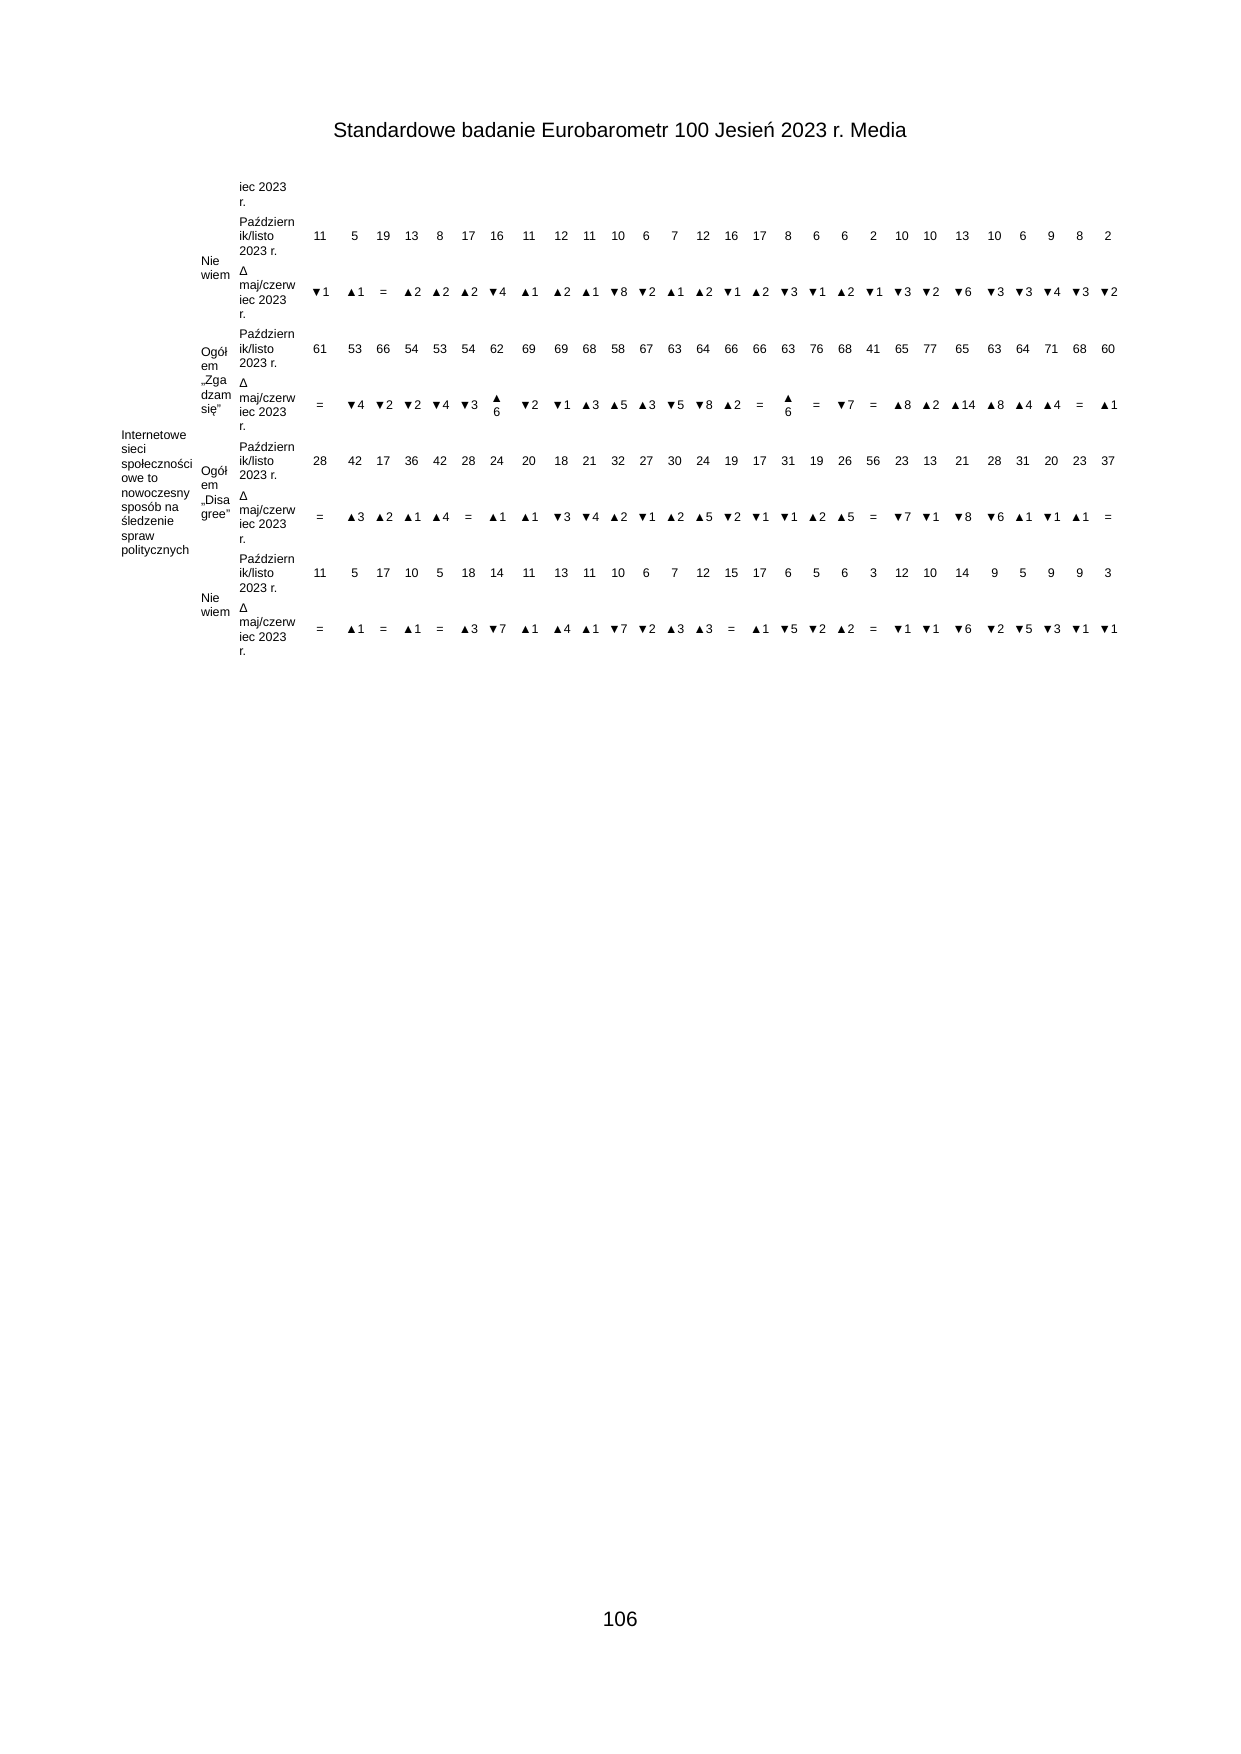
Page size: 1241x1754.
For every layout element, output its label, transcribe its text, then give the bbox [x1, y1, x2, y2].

table_cell ▼1 [547, 373, 575, 436]
table_cell ▲2 [454, 261, 482, 324]
table_cell 68 [831, 324, 859, 373]
table_cell ▼2 [980, 598, 1008, 661]
table_cell 65 [888, 324, 916, 373]
table_cell ▼3 [888, 261, 916, 324]
table_cell 31 [774, 436, 802, 485]
table_cell ▲5 [604, 373, 632, 436]
table_cell 5 [341, 549, 369, 597]
table_cell 19 [717, 436, 745, 485]
table_cell ▲1 [1094, 373, 1122, 436]
table_cell [745, 177, 774, 212]
table_cell 66 [717, 324, 745, 373]
table_cell 13 [916, 436, 944, 485]
table_cell 60 [1094, 324, 1122, 373]
table_cell [1094, 177, 1122, 212]
table_cell ▼6 [944, 261, 980, 324]
table_cell ▲3 [341, 485, 369, 548]
table_cell ▼8 [604, 261, 632, 324]
table_cell = [369, 261, 397, 324]
table_cell 69 [511, 324, 547, 373]
table_cell ▲1 [1065, 485, 1094, 548]
table_cell ▼4 [575, 485, 604, 548]
table_cell [632, 177, 660, 212]
table_cell ▼1 [299, 261, 341, 324]
table_cell 56 [859, 436, 887, 485]
table_cell 58 [604, 324, 632, 373]
table_cell ▼3 [454, 373, 482, 436]
table_cell [547, 177, 575, 212]
table_cell ▲2 [604, 485, 632, 548]
table_cell ▲1 [341, 598, 369, 661]
table_cell 8 [1065, 212, 1094, 261]
table_cell ▲1 [483, 485, 511, 548]
table_cell ▲1 [1009, 485, 1037, 548]
table_cell [944, 177, 980, 212]
table_cell 31 [1009, 436, 1037, 485]
table_cell 16 [483, 212, 511, 261]
table_cell = [299, 485, 341, 548]
table_cell ▼5 [1009, 598, 1037, 661]
table_cell 11 [511, 549, 547, 597]
table_cell 6 [1009, 212, 1037, 261]
table_cell 61 [299, 324, 341, 373]
table_cell 5 [426, 549, 454, 597]
table_cell = [1065, 373, 1094, 436]
table_cell ▼3 [547, 485, 575, 548]
table_cell 68 [1065, 324, 1094, 373]
table_cell [369, 177, 397, 212]
table_cell ▼3 [980, 261, 1008, 324]
table_cell 5 [802, 549, 831, 597]
table_cell ▼4 [483, 261, 511, 324]
table_cell ▲3 [575, 373, 604, 436]
table_cell Październik/listo 2023 r. [236, 212, 299, 261]
table_cell ▼4 [1037, 261, 1065, 324]
table_cell [341, 177, 369, 212]
table_cell [717, 177, 745, 212]
table_cell ▲1 [397, 485, 426, 548]
table_cell [118, 177, 198, 324]
table_cell 15 [717, 549, 745, 597]
table_cell 19 [802, 436, 831, 485]
table_cell Październik/listo 2023 r. [236, 436, 299, 485]
table_cell ▼2 [916, 261, 944, 324]
table_cell 28 [299, 436, 341, 485]
table_cell 32 [604, 436, 632, 485]
table_cell ▲2 [745, 261, 774, 324]
table_cell 11 [299, 212, 341, 261]
table_cell Nie wiem [198, 212, 236, 324]
table_cell 3 [859, 549, 887, 597]
table_cell ▼2 [369, 373, 397, 436]
table_cell [604, 177, 632, 212]
table_cell 26 [831, 436, 859, 485]
table_cell ▼1 [1037, 485, 1065, 548]
table_cell 18 [454, 549, 482, 597]
table_cell 13 [944, 212, 980, 261]
table_cell 11 [511, 212, 547, 261]
table_cell ▲2 [660, 485, 689, 548]
table_cell 12 [547, 212, 575, 261]
table_cell 12 [689, 549, 717, 597]
table_cell Internetowe sieci społecznościowe to nowoczesny sposób na śledzenie spraw politycznych [118, 324, 198, 661]
table_cell ▲8 [888, 373, 916, 436]
table_cell ▲2 [397, 261, 426, 324]
table_cell 27 [632, 436, 660, 485]
table_cell = [802, 373, 831, 436]
table_cell ▲1 [341, 261, 369, 324]
table_cell ▲1 [511, 261, 547, 324]
table_cell 13 [397, 212, 426, 261]
table_cell [831, 177, 859, 212]
table_cell ▲3 [660, 598, 689, 661]
table_cell ▲1 [511, 598, 547, 661]
table_cell ▼1 [888, 598, 916, 661]
table_cell 17 [369, 436, 397, 485]
table_cell Δ maj/czerwiec 2023 r. [236, 485, 299, 548]
table_cell [454, 177, 482, 212]
table_cell 21 [944, 436, 980, 485]
table_cell 67 [632, 324, 660, 373]
table_cell 53 [341, 324, 369, 373]
table_cell [1065, 177, 1094, 212]
table_cell ▲2 [426, 261, 454, 324]
table_cell 64 [689, 324, 717, 373]
table_cell ▼7 [831, 373, 859, 436]
table_cell Październik/listo 2023 r. [236, 549, 299, 597]
table_cell [426, 177, 454, 212]
table_cell = [369, 598, 397, 661]
table_cell ▲2 [717, 373, 745, 436]
table_cell ▼4 [341, 373, 369, 436]
table_cell = [859, 485, 887, 548]
table_cell ▼2 [397, 373, 426, 436]
table_cell 11 [575, 212, 604, 261]
table_cell ▼1 [774, 485, 802, 548]
table_cell 12 [689, 212, 717, 261]
table_cell ▼1 [859, 261, 887, 324]
table_cell 19 [369, 212, 397, 261]
table_cell 11 [299, 549, 341, 597]
table_cell 20 [511, 436, 547, 485]
table_cell ▲4 [426, 485, 454, 548]
table_cell ▼8 [689, 373, 717, 436]
table_cell 13 [547, 549, 575, 597]
table_cell 63 [660, 324, 689, 373]
table_cell [802, 177, 831, 212]
table_cell ▲2 [831, 261, 859, 324]
table_cell 54 [397, 324, 426, 373]
table_cell [299, 177, 341, 212]
table_cell 21 [575, 436, 604, 485]
table_cell 24 [483, 436, 511, 485]
table_cell 18 [547, 436, 575, 485]
table_cell 12 [888, 549, 916, 597]
table_cell [511, 177, 547, 212]
table_cell [575, 177, 604, 212]
table_cell ▲8 [980, 373, 1008, 436]
table_cell 17 [745, 212, 774, 261]
table_cell Ogółem „Disagree” [198, 436, 236, 548]
table_cell 53 [426, 324, 454, 373]
table_cell 7 [660, 212, 689, 261]
table_cell ▼2 [632, 261, 660, 324]
table_cell ▲1 [397, 598, 426, 661]
table_cell 10 [397, 549, 426, 597]
table_cell ▲3 [454, 598, 482, 661]
table_cell 63 [980, 324, 1008, 373]
table_cell ▲4 [1009, 373, 1037, 436]
table_cell [859, 177, 887, 212]
table_cell 28 [980, 436, 1008, 485]
table_cell 17 [745, 549, 774, 597]
table_cell Ogółem „Zgadzam się” [198, 324, 236, 436]
table_cell [774, 177, 802, 212]
table_cell ▼3 [1009, 261, 1037, 324]
table_cell 20 [1037, 436, 1065, 485]
table_cell 62 [483, 324, 511, 373]
table_cell ▼1 [916, 485, 944, 548]
table_cell ▼6 [944, 598, 980, 661]
table_cell 14 [483, 549, 511, 597]
table_cell 76 [802, 324, 831, 373]
table_cell ▼2 [511, 373, 547, 436]
table_cell ▲2 [689, 261, 717, 324]
table_cell 68 [575, 324, 604, 373]
table_cell 5 [1009, 549, 1037, 597]
table_cell ▲1 [745, 598, 774, 661]
table_cell 10 [604, 549, 632, 597]
table_cell = [1094, 485, 1122, 548]
table_cell [1037, 177, 1065, 212]
table_cell ▲5 [831, 485, 859, 548]
table_cell 2 [1094, 212, 1122, 261]
table_cell [888, 177, 916, 212]
table_cell 6 [831, 212, 859, 261]
table_cell [483, 177, 511, 212]
table_cell [916, 177, 944, 212]
table_cell ▼2 [1094, 261, 1122, 324]
table_cell ▼7 [483, 598, 511, 661]
table_cell 24 [689, 436, 717, 485]
table_cell ▼1 [802, 261, 831, 324]
table_cell = [859, 373, 887, 436]
table_cell 17 [454, 212, 482, 261]
table_cell ▲1 [575, 598, 604, 661]
table_cell ▼1 [1065, 598, 1094, 661]
table_cell Nie wiem [198, 549, 236, 661]
table_cell Δ maj/czerwiec 2023 r. [236, 598, 299, 661]
table_cell ▲4 [547, 598, 575, 661]
table_cell ▼2 [717, 485, 745, 548]
table_cell [397, 177, 426, 212]
table_cell ▼7 [888, 485, 916, 548]
table_cell 6 [632, 212, 660, 261]
table_cell [689, 177, 717, 212]
table_cell 36 [397, 436, 426, 485]
table_cell Październik/listo 2023 r. [236, 324, 299, 373]
table_cell 41 [859, 324, 887, 373]
table_cell 10 [604, 212, 632, 261]
table_cell 42 [426, 436, 454, 485]
table_cell ▼1 [745, 485, 774, 548]
table_cell 9 [980, 549, 1008, 597]
table_cell 10 [980, 212, 1008, 261]
table_cell iec 2023 r. [236, 177, 299, 212]
table_cell ▼1 [916, 598, 944, 661]
table_cell ▼7 [604, 598, 632, 661]
table_cell 63 [774, 324, 802, 373]
table_cell = [299, 373, 341, 436]
table_cell ▲2 [831, 598, 859, 661]
table_cell ▼5 [774, 598, 802, 661]
table_cell 10 [916, 212, 944, 261]
table_cell 5 [341, 212, 369, 261]
table_cell ▲3 [632, 373, 660, 436]
table_cell 30 [660, 436, 689, 485]
table_cell 71 [1037, 324, 1065, 373]
table_cell ▲1 [575, 261, 604, 324]
table_cell = [859, 598, 887, 661]
table_cell ▲14 [944, 373, 980, 436]
table_cell ▲2 [369, 485, 397, 548]
table_cell 42 [341, 436, 369, 485]
table_cell 6 [831, 549, 859, 597]
table_cell ▲3 [689, 598, 717, 661]
table_cell 9 [1065, 549, 1094, 597]
table_cell ▼3 [1037, 598, 1065, 661]
table_cell ▲2 [802, 485, 831, 548]
table_cell 10 [888, 212, 916, 261]
table_cell ▼1 [632, 485, 660, 548]
table_cell 23 [1065, 436, 1094, 485]
table_cell 65 [944, 324, 980, 373]
table_cell 9 [1037, 549, 1065, 597]
table_cell = [717, 598, 745, 661]
table_cell 8 [426, 212, 454, 261]
table_cell 9 [1037, 212, 1065, 261]
table_cell ▲ 6 [483, 373, 511, 436]
table_cell 17 [745, 436, 774, 485]
table_cell Δ maj/czerwiec 2023 r. [236, 373, 299, 436]
table_cell 14 [944, 549, 980, 597]
table_cell = [745, 373, 774, 436]
table_cell ▼1 [717, 261, 745, 324]
table_cell ▲5 [689, 485, 717, 548]
table_cell ▲2 [916, 373, 944, 436]
table_cell [1009, 177, 1037, 212]
table_cell = [426, 598, 454, 661]
table_cell 17 [369, 549, 397, 597]
table_cell 64 [1009, 324, 1037, 373]
table_cell 7 [660, 549, 689, 597]
table_cell ▼3 [774, 261, 802, 324]
table_cell 16 [717, 212, 745, 261]
table_cell ▼6 [980, 485, 1008, 548]
table_cell 66 [369, 324, 397, 373]
table_cell Δ maj/czerwiec 2023 r. [236, 261, 299, 324]
table_cell [660, 177, 689, 212]
table_cell 69 [547, 324, 575, 373]
table_cell ▲4 [1037, 373, 1065, 436]
table_cell ▲1 [511, 485, 547, 548]
table_cell ▲1 [660, 261, 689, 324]
table_cell = [299, 598, 341, 661]
table_cell 6 [802, 212, 831, 261]
table_cell 37 [1094, 436, 1122, 485]
table_cell ▲2 [547, 261, 575, 324]
table_cell 28 [454, 436, 482, 485]
table_cell ▼2 [802, 598, 831, 661]
table_cell 6 [632, 549, 660, 597]
table_cell ▼4 [426, 373, 454, 436]
table_cell 8 [774, 212, 802, 261]
table_cell ▼8 [944, 485, 980, 548]
table_cell 23 [888, 436, 916, 485]
table_cell [198, 177, 236, 212]
table_cell 6 [774, 549, 802, 597]
table_cell = [454, 485, 482, 548]
table_cell 54 [454, 324, 482, 373]
table_cell 11 [575, 549, 604, 597]
table_cell 10 [916, 549, 944, 597]
table_cell ▼5 [660, 373, 689, 436]
table_cell ▼1 [1094, 598, 1122, 661]
table_cell [980, 177, 1008, 212]
table_cell ▼3 [1065, 261, 1094, 324]
table_cell 66 [745, 324, 774, 373]
table_cell ▲ 6 [774, 373, 802, 436]
table_cell ▼2 [632, 598, 660, 661]
table_cell 3 [1094, 549, 1122, 597]
table_cell 2 [859, 212, 887, 261]
table_cell 77 [916, 324, 944, 373]
